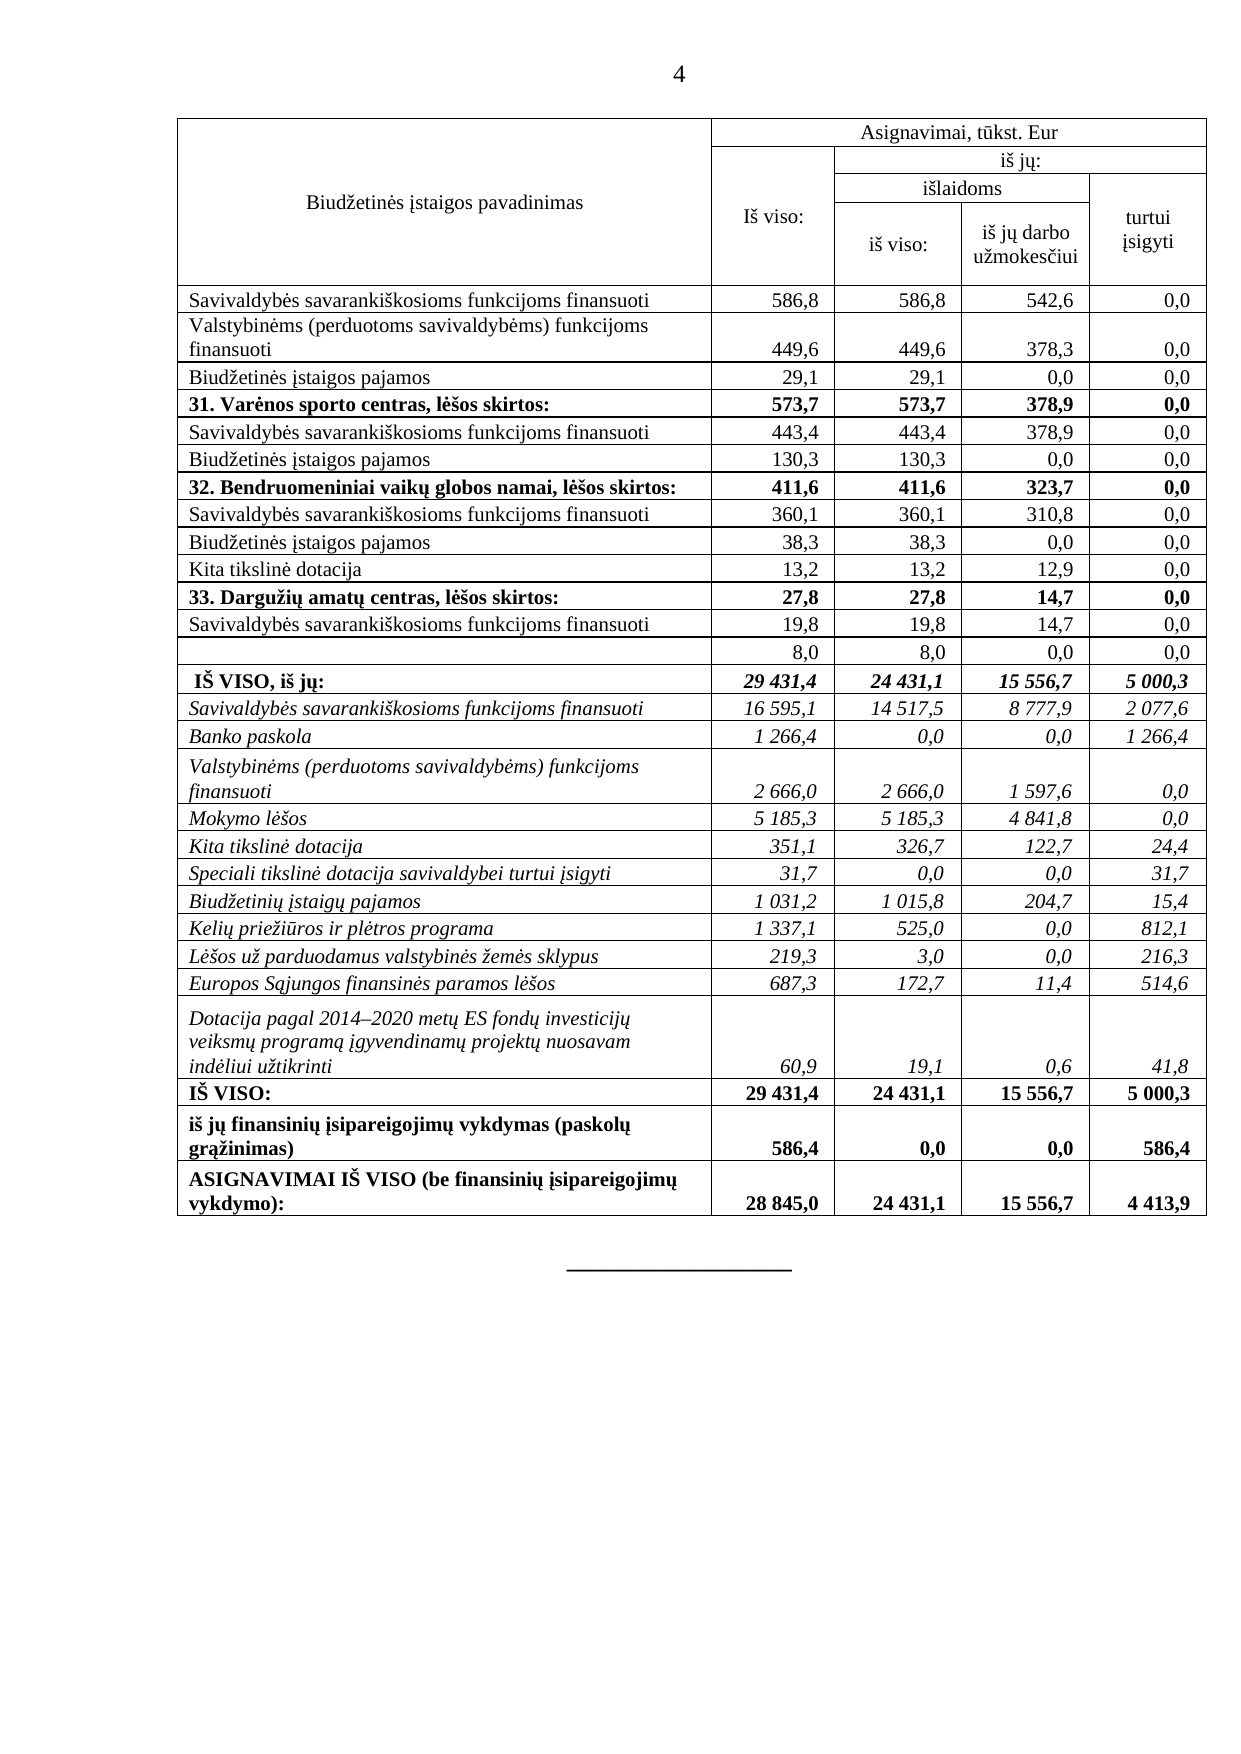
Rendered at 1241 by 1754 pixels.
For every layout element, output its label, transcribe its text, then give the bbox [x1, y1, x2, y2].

table_cell 5 185,3 [712, 804, 834, 830]
table_cell 0,0 [962, 914, 1089, 940]
table_cell 204,7 [962, 886, 1089, 913]
table_cell Europos Sąjungos finansinės paramos lėšos [178, 969, 711, 995]
table_cell 4 841,8 [962, 804, 1089, 830]
table_cell turtui įsigyti [1090, 174, 1206, 285]
table_cell 0,0 [1090, 583, 1206, 609]
table_cell Iš viso: [712, 147, 834, 285]
table_cell Banko paskola [178, 721, 711, 748]
table_cell 2 666,0 [712, 749, 834, 803]
table_cell 0,0 [1090, 445, 1206, 471]
table_cell 15,4 [1090, 886, 1206, 913]
table_cell Savivaldybės savarankiškosioms funkcijoms finansuoti [178, 610, 711, 636]
table_cell 24,4 [1090, 831, 1206, 858]
table_cell Savivaldybės savarankiškosioms funkcijoms finansuoti [178, 694, 711, 720]
table_cell 4 413,9 [1090, 1161, 1206, 1215]
table_cell 60,9 [712, 996, 834, 1078]
table_cell Kita tikslinė dotacija [178, 831, 711, 858]
table_cell 8 777,9 [962, 694, 1089, 720]
table_cell 8,0 [835, 638, 961, 664]
table_cell išlaidoms [835, 174, 1089, 202]
table_cell 216,3 [1090, 941, 1206, 968]
table_cell Valstybinėms (perduotoms savivaldybėms) funkcijoms finansuoti [178, 749, 711, 803]
table_cell 15 556,7 [962, 1161, 1089, 1215]
table_cell iš jų finansinių įsipareigojimų vykdymas (paskolų grąžinimas) [178, 1106, 711, 1160]
table_cell Savivaldybės savarankiškosioms funkcijoms finansuoti [178, 286, 711, 312]
table_cell 0,0 [1090, 313, 1206, 361]
table_cell 586,4 [1090, 1106, 1206, 1160]
table_cell 38,3 [835, 528, 961, 554]
table_cell 0,0 [962, 445, 1089, 471]
table_cell 0,0 [1090, 418, 1206, 444]
table_cell 31. Varėnos sporto centras, lėšos skirtos: [178, 390, 711, 416]
table_cell 19,1 [835, 996, 961, 1078]
table_cell 0,6 [962, 996, 1089, 1078]
table_cell 12,9 [962, 555, 1089, 581]
table_cell 0,0 [1090, 500, 1206, 526]
table_cell 5 000,3 [1090, 665, 1206, 693]
table_cell 122,7 [962, 831, 1089, 858]
table_cell 1 015,8 [835, 886, 961, 913]
table_cell Kelių priežiūros ir plėtros programa [178, 914, 711, 940]
table_cell 13,2 [712, 555, 834, 581]
table_cell 378,3 [962, 313, 1089, 361]
table_cell 8,0 [712, 638, 834, 664]
table_cell 378,9 [962, 418, 1089, 444]
table_cell 2 666,0 [835, 749, 961, 803]
table_cell 41,8 [1090, 996, 1206, 1078]
table_cell 0,0 [1090, 473, 1206, 499]
table_cell 586,8 [835, 286, 961, 312]
table_header Asignavimai, tūkst. Eur [712, 119, 1206, 146]
table_cell 360,1 [712, 500, 834, 526]
table_cell 24 431,1 [835, 665, 961, 693]
table_cell 3,0 [835, 941, 961, 968]
table_cell 443,4 [712, 418, 834, 444]
table_cell 0,0 [1090, 804, 1206, 830]
table_cell Kita tikslinė dotacija [178, 555, 711, 581]
table_cell [178, 638, 711, 664]
table_cell 0,0 [835, 721, 961, 748]
table_cell 14,7 [962, 610, 1089, 636]
table_cell 310,8 [962, 500, 1089, 526]
table_cell 0,0 [1090, 363, 1206, 389]
table_cell 29 431,4 [712, 1079, 834, 1105]
table_cell Dotacija pagal 2014–2020 metų ES fondų investicijų veiksmų programą įgyvendinamų projektų nuosavam indėliui užtikrinti [178, 996, 711, 1078]
table_cell 33. Dargužių amatų centras, lėšos skirtos: [178, 583, 711, 609]
table_cell 514,6 [1090, 969, 1206, 995]
table_cell iš viso: [835, 203, 961, 285]
table_cell 0,0 [962, 363, 1089, 389]
table_cell 14,7 [962, 583, 1089, 609]
table_cell 31,7 [1090, 859, 1206, 885]
table_cell 19,8 [835, 610, 961, 636]
table_cell 411,6 [712, 473, 834, 499]
table_cell 360,1 [835, 500, 961, 526]
table_cell 15 556,7 [962, 665, 1089, 693]
table_cell Lėšos už parduodamus valstybinės žemės sklypus [178, 941, 711, 968]
table_cell 0,0 [1090, 286, 1206, 312]
table_cell 0,0 [1090, 610, 1206, 636]
table_cell 24 431,1 [835, 1079, 961, 1105]
table_cell 19,8 [712, 610, 834, 636]
table_cell 0,0 [962, 721, 1089, 748]
table_cell 542,6 [962, 286, 1089, 312]
table_cell Biudžetinės įstaigos pajamos [178, 528, 711, 554]
table_cell 1 031,2 [712, 886, 834, 913]
table_cell 29 431,4 [712, 665, 834, 693]
table_cell 0,0 [962, 528, 1089, 554]
table_cell 326,7 [835, 831, 961, 858]
table_cell 0,0 [962, 859, 1089, 885]
table_cell 0,0 [962, 638, 1089, 664]
table_cell 31,7 [712, 859, 834, 885]
table_cell 130,3 [712, 445, 834, 471]
table_cell 172,7 [835, 969, 961, 995]
table_cell 812,1 [1090, 914, 1206, 940]
table_cell iš jų: [835, 147, 1206, 173]
table_cell Mokymo lėšos [178, 804, 711, 830]
table_cell Biudžetinės įstaigos pajamos [178, 445, 711, 471]
table_cell 5 185,3 [835, 804, 961, 830]
table_cell 0,0 [1090, 390, 1206, 416]
table_cell 16 595,1 [712, 694, 834, 720]
table_cell 1 266,4 [1090, 721, 1206, 748]
table_cell 11,4 [962, 969, 1089, 995]
table_cell 5 000,3 [1090, 1079, 1206, 1105]
table_cell 0,0 [962, 941, 1089, 968]
table_cell IŠ VISO, iš jų: [178, 665, 711, 693]
table_cell 14 517,5 [835, 694, 961, 720]
table_cell 29,1 [835, 363, 961, 389]
table_cell 378,9 [962, 390, 1089, 416]
table_cell Biudžetinių įstaigų pajamos [178, 886, 711, 913]
table_cell 28 845,0 [712, 1161, 834, 1215]
table_header Biudžetinės įstaigos pavadinimas [178, 119, 711, 285]
table_cell Savivaldybės savarankiškosioms funkcijoms finansuoti [178, 500, 711, 526]
table_cell 1 266,4 [712, 721, 834, 748]
table_cell 449,6 [712, 313, 834, 361]
table_cell ASIGNAVIMAI IŠ VISO (be finansinių įsipareigojimų vykdymo): [178, 1161, 711, 1215]
text __________________ [177, 1245, 1181, 1274]
table_cell Speciali tikslinė dotacija savivaldybei turtui įsigyti [178, 859, 711, 885]
table_cell iš jų darbo užmokesčiui [962, 203, 1089, 285]
table_cell 32. Bendruomeniniai vaikų globos namai, lėšos skirtos: [178, 473, 711, 499]
table_cell 687,3 [712, 969, 834, 995]
table_cell 449,6 [835, 313, 961, 361]
table_cell Savivaldybės savarankiškosioms funkcijoms finansuoti [178, 418, 711, 444]
table_cell 0,0 [835, 1106, 961, 1160]
table_cell 586,4 [712, 1106, 834, 1160]
table_cell 0,0 [1090, 528, 1206, 554]
table_cell 323,7 [962, 473, 1089, 499]
table_cell 0,0 [1090, 638, 1206, 664]
table_cell 219,3 [712, 941, 834, 968]
table_cell 2 077,6 [1090, 694, 1206, 720]
table_cell 24 431,1 [835, 1161, 961, 1215]
table_cell 351,1 [712, 831, 834, 858]
table_cell 573,7 [712, 390, 834, 416]
table_cell 1 597,6 [962, 749, 1089, 803]
table_cell IŠ VISO: [178, 1079, 711, 1105]
table_cell 15 556,7 [962, 1079, 1089, 1105]
table_cell 130,3 [835, 445, 961, 471]
table_cell 29,1 [712, 363, 834, 389]
table_cell 525,0 [835, 914, 961, 940]
table_cell 27,8 [712, 583, 834, 609]
table_cell 0,0 [962, 1106, 1089, 1160]
table_cell 0,0 [835, 859, 961, 885]
table_cell 443,4 [835, 418, 961, 444]
table_cell 0,0 [1090, 555, 1206, 581]
table_cell 0,0 [1090, 749, 1206, 803]
table_cell 13,2 [835, 555, 961, 581]
table_cell 27,8 [835, 583, 961, 609]
table_cell 38,3 [712, 528, 834, 554]
table_cell Valstybinėms (perduotoms savivaldybėms) funkcijoms finansuoti [178, 313, 711, 361]
table_cell 573,7 [835, 390, 961, 416]
table_cell 411,6 [835, 473, 961, 499]
table_cell Biudžetinės įstaigos pajamos [178, 363, 711, 389]
table_cell 586,8 [712, 286, 834, 312]
table_cell 1 337,1 [712, 914, 834, 940]
